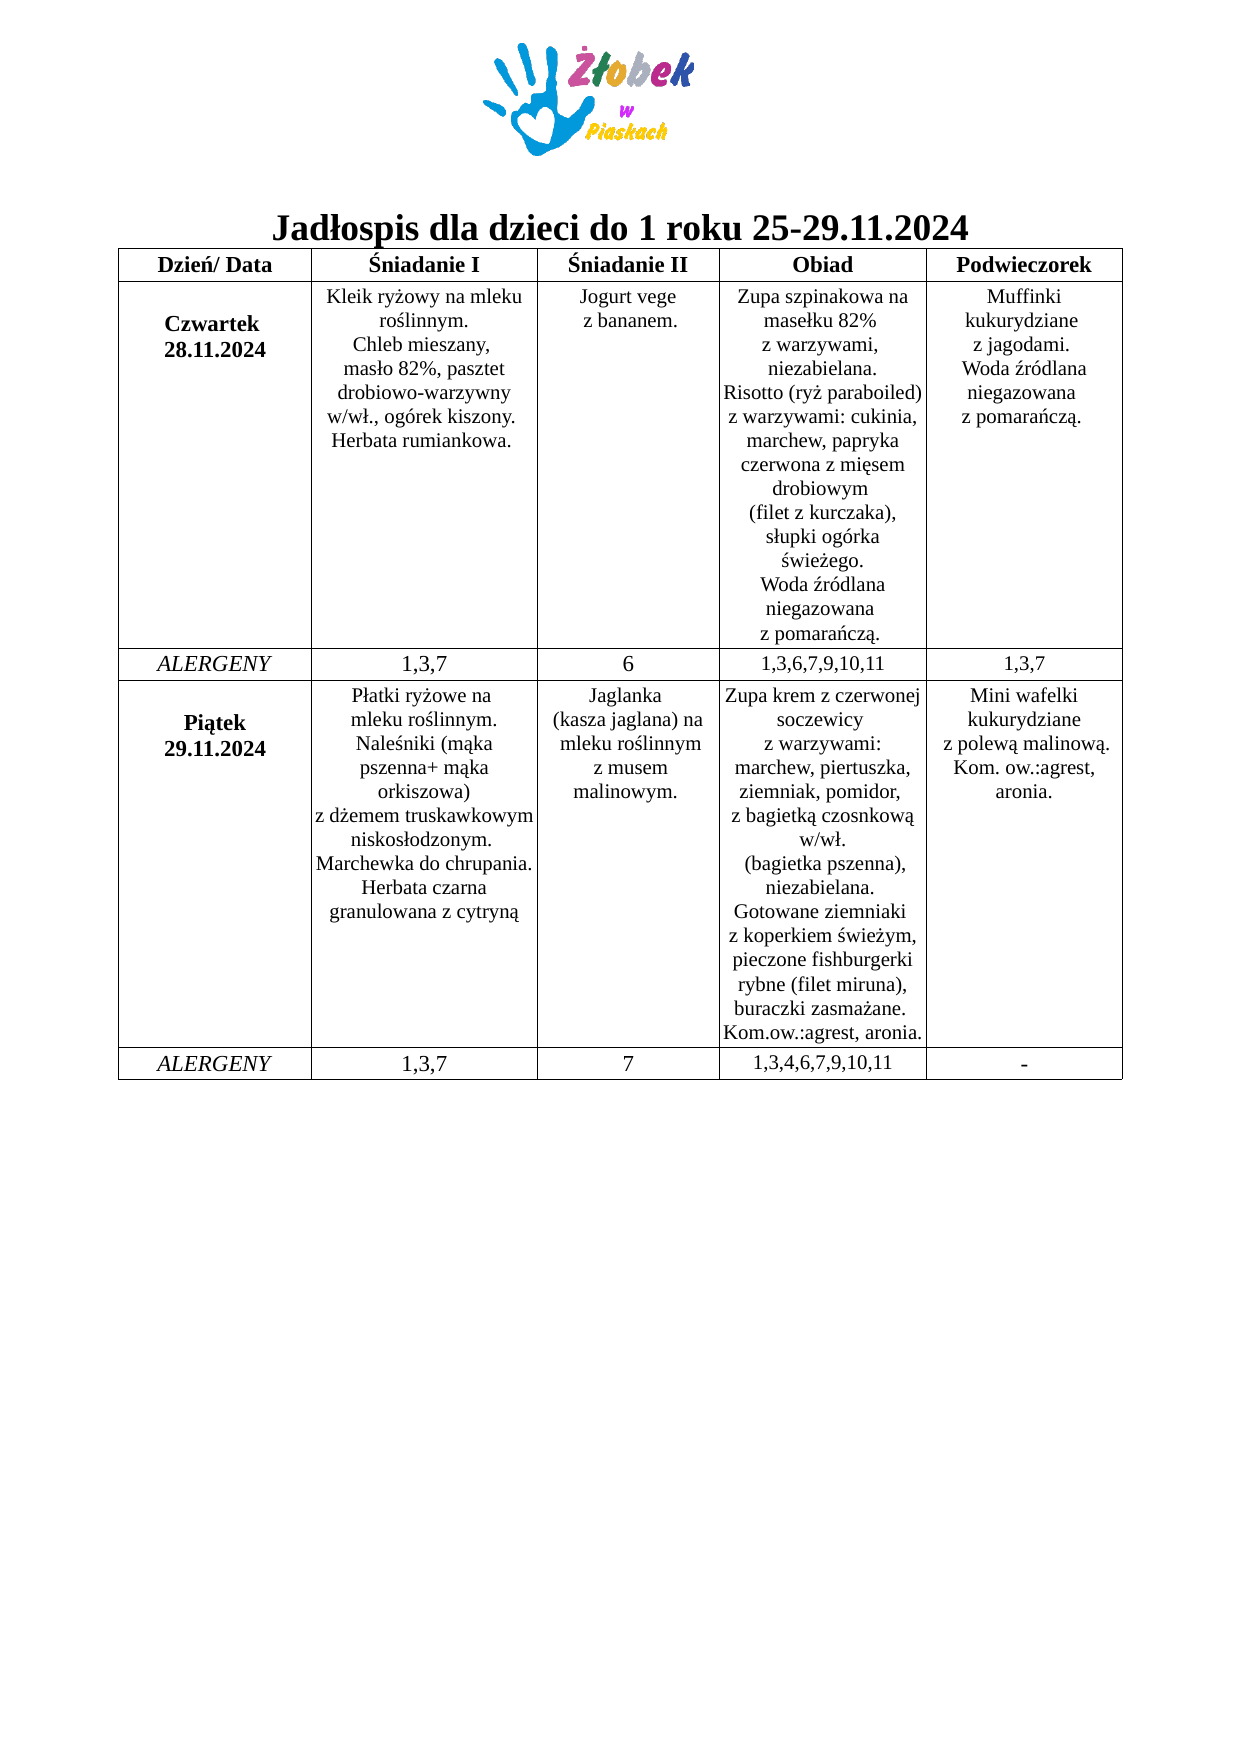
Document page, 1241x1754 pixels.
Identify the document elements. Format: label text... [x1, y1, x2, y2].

table_header Śniadanie I [312, 249, 537, 281]
table_cell Zupa krem z czerwonej soczewicy z warzywami: marchew, piertuszka, ziemniak, pomidor, z bagietką czosnkową w/wł. (bagietka pszenna), niezabielana. Gotowane ziemniaki z koperkiem świeżym, pieczone fishburgerki rybne (filet miruna), buraczki zasmażane. Kom.ow.:agrest, aronia. [720, 681, 926, 1047]
table_cell Piątek 29.11.2024 [119, 681, 311, 1047]
table_cell ALERGENY [119, 1048, 311, 1079]
table_cell Kleik ryżowy na mleku roślinnym. Chleb mieszany, masło 82%, pasztet drobiowo-warzywny w/wł., ogórek kiszony. Herbata rumiankowa. [312, 282, 537, 647]
picture [518, 108, 554, 143]
table_header Dzień/ Data [119, 249, 311, 281]
table_header Obiad [720, 249, 926, 281]
table_cell - [927, 1048, 1122, 1079]
table_cell Płatki ryżowe na mleku roślinnym. Naleśniki (mąka pszenna+ mąka orkiszowa) z dżemem truskawkowym niskosłodzonym. Marchewka do chrupania. Herbata czarna granulowana z cytryną [312, 681, 537, 1047]
table_cell ALERGENY [119, 649, 311, 680]
text Jadłospis dla dzieci do 1 roku 25-29.11.2024 [118, 205, 1122, 248]
table_header Śniadanie II [538, 249, 719, 281]
table_header Podwieczorek [927, 249, 1122, 281]
table_cell 1,3,7 [927, 649, 1122, 680]
table_cell 1,3,6,7,9,10,11 [720, 649, 926, 680]
table_cell 7 [538, 1048, 719, 1079]
table_cell Czwartek 28.11.2024 [119, 282, 311, 647]
table_cell 1,3,7 [312, 649, 537, 680]
table_cell 1,3,4,6,7,9,10,11 [720, 1048, 926, 1079]
table_cell Jogurt vege z bananem. [538, 282, 719, 647]
table_cell Jaglanka (kasza jaglana) na mleku roślinnym z musem malinowym. [538, 681, 719, 1047]
table_cell 6 [538, 649, 719, 680]
table_cell Muffinki kukurydziane z jagodami. Woda źródlana niegazowana z pomarańczą. [927, 282, 1122, 647]
picture [483, 43, 694, 156]
table_cell Zupa szpinakowa na masełku 82% z warzywami, niezabielana. Risotto (ryż paraboiled) z warzywami: cukinia, marchew, papryka czerwona z mięsem drobiowym (filet z kurczaka), słupki ogórka świeżego. Woda źródlana niegazowana z pomarańczą. [720, 282, 926, 647]
table_cell Mini wafelki kukurydziane z polewą malinową. Kom. ow.:agrest, aronia. [927, 681, 1122, 1047]
table_cell 1,3,7 [312, 1048, 537, 1079]
